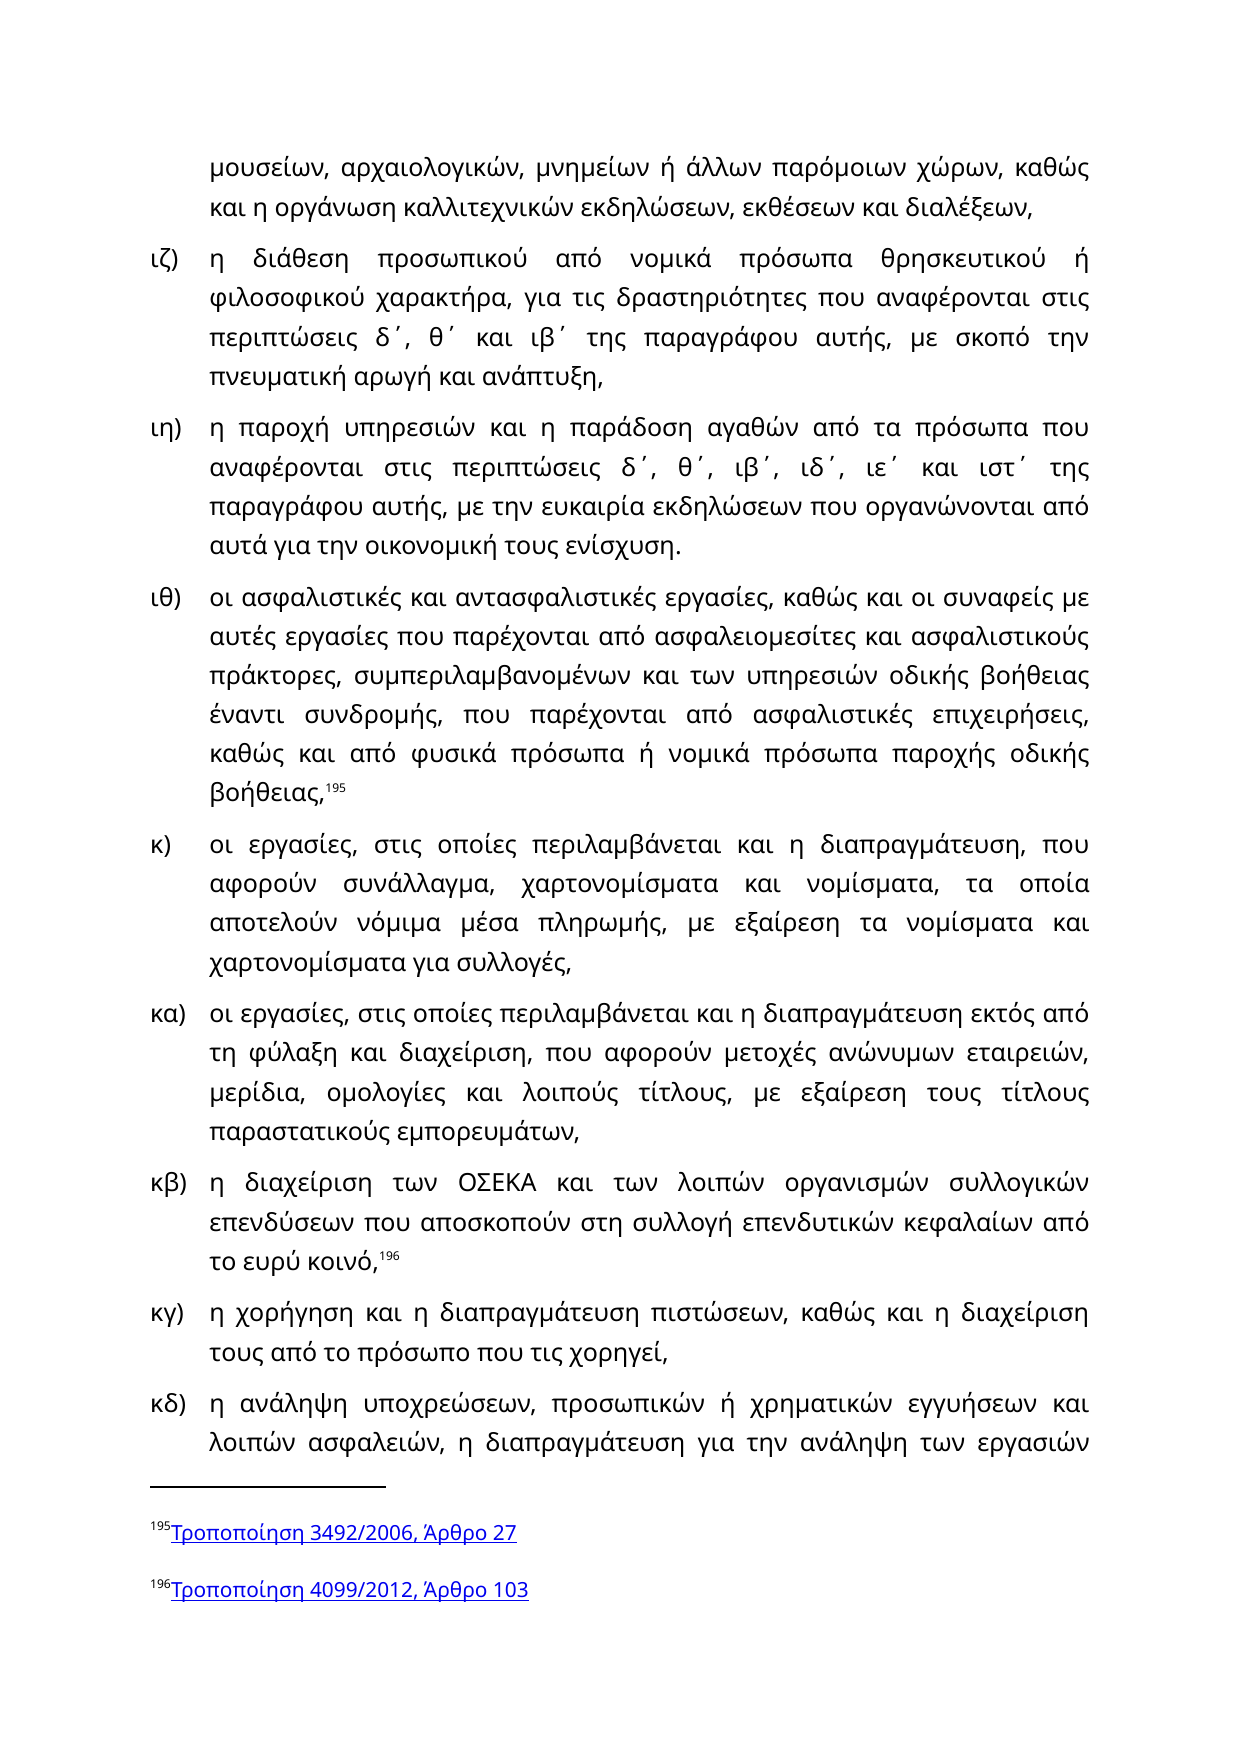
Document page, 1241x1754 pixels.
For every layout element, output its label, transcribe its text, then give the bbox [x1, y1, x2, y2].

list ιθ) οι ασφαλιστικές και αντασφαλιστικές εργασίες, καθώς και οι συναφείς με αυτές εργασίες που παρέχονται από ασφαλειομεσίτες και ασφαλιστικούς πράκτορες, συμπεριλαμβανομένων και των υπηρεσιών οδικής βοήθειας έναντι συνδρομής, που παρέχονται από ασφαλιστικές επιχειρήσεις, καθώς και από φυσικά πρόσωπα ή νομικά πρόσωπα παροχής οδικής βοήθειας, [150, 579, 1090, 809]
list κα) οι εργασίες, στις οποίες περιλαμβάνεται και η διαπραγμάτευση εκτός από τη φύλαξη και διαχείριση, που αφορούν μετοχές ανώνυμων εταιρειών, μερίδια, ομολογίες και λοιπούς τίτλους, με εξαίρεση τους τίτλους παραστατικούς εμπορευμάτων, [150, 996, 1090, 1147]
list κβ) η διαχείριση των ΟΣΕΚΑ και των λοιπών οργανισμών συλλογικών επενδύσεων που αποσκοπούν στη συλλογή επενδυτικών κεφαλαίων από το ευρύ κοινό, [150, 1165, 1090, 1277]
list κδ) η ανάληψη υποχρεώσεων, προσωπικών ή χρηματικών εγγυήσεων και λοιπών ασφαλειών, η διαπραγμάτευση για την ανάληψη των εργασιών [150, 1386, 1090, 1459]
list μουσείων, αρχαιολογικών, μνημείων ή άλλων παρόμοιων χώρων, καθώς και η οργάνωση καλλιτεχνικών εκδηλώσεων, εκθέσεων και διαλέξεων, [150, 150, 1090, 223]
list ιη) η παροχή υπηρεσιών και η παράδοση αγαθών από τα πρόσωπα που αναφέρονται στις περιπτώσεις δ΄, θ΄, ιβ΄, ιδ΄, ιε΄ και ιστ΄ της παραγράφου αυτής, με την ευκαιρία εκδηλώσεων που οργανώνονται από αυτά για την οικονομική τους ενίσχυση. [150, 410, 1090, 562]
text Τροποποίηση 3492/2006, Άρθρο 27 [150, 1518, 1090, 1546]
text Τροποποίηση 4099/2012, Άρθρο 103 [150, 1576, 1090, 1604]
list κγ) η χορήγηση και η διαπραγμάτευση πιστώσεων, καθώς και η διαχείριση τους από το πρόσωπο που τις χορηγεί, [150, 1295, 1090, 1368]
list ιζ) η διάθεση προσωπικού από νομικά πρόσωπα θρησκευτικού ή φιλοσοφικού χαρακτήρα, για τις δραστηριότητες που αναφέρονται στις περιπτώσεις δ΄, θ΄ και ιβ΄ της παραγράφου αυτής, με σκοπό την πνευματική αρωγή και ανάπτυξη, [150, 241, 1090, 392]
list κ) οι εργασίες, στις οποίες περιλαμβάνεται και η διαπραγμάτευση, που αφορούν συνάλλαγμα, χαρτονομίσματα και νομίσματα, τα οποία αποτελούν νόμιμα μέσα πληρωμής, με εξαίρεση τα νομίσματα και χαρτονομίσματα για συλλογές, [150, 827, 1090, 978]
